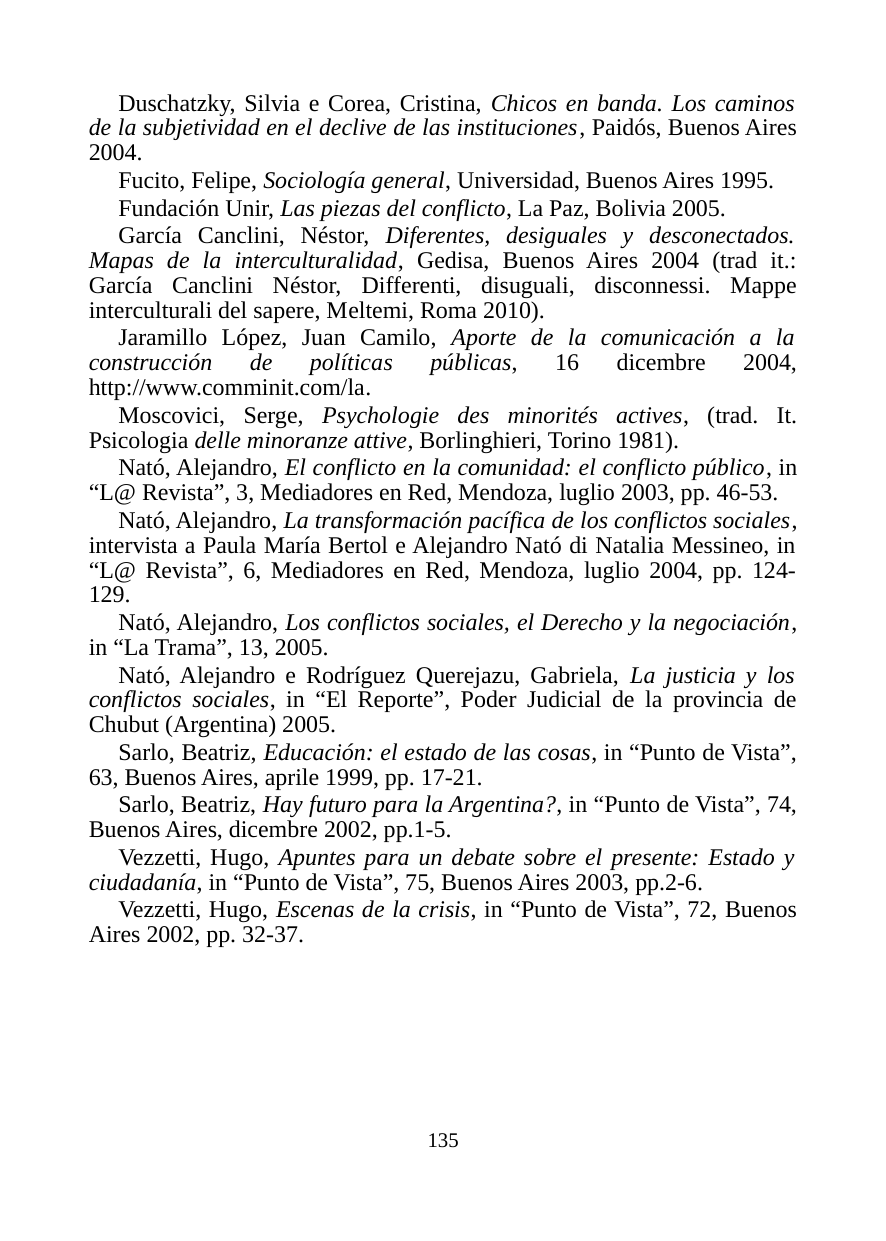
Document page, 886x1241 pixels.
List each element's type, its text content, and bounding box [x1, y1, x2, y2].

text Fundación Unir, Las piezas del conflicto, La Paz, Bolivia 2005. [88, 193, 797, 221]
text Duschatzky, Silvia e Corea, Cristina, Chicos en banda. Los caminos de la subjetividad en el declive de las instituciones, Paidós, Buenos Aires 2004. [88, 88, 797, 166]
text Sarlo, Beatriz, Educación: el estado de las cosas, in “Punto de Vista”, 63, Buenos Aires, aprile 1999, pp. 17-21. [88, 738, 797, 791]
text García Canclini, Néstor, Diferentes, desiguales y desconectados. Mapas de la interculturalidad, Gedisa, Buenos Aires 2004 (trad it.: García Canclini Néstor, Differenti, disuguali, disconnessi. Mappe interculturali del sapere, Meltemi, Roma 2010). [88, 221, 797, 323]
text Moscovici, Serge, Psychologie des minorités actives, (trad. It. Psicologia delle minoranze attive, Borlinghieri, Torino 1981). [88, 401, 797, 453]
text Fucito, Felipe, Sociología general, Universidad, Buenos Aires 1995. [88, 166, 797, 193]
text Vezzetti, Hugo, Escenas de la crisis, in “Punto de Vista”, 72, Buenos Aires 2002, pp. 32-37. [88, 896, 797, 948]
text Sarlo, Beatriz, Hay futuro para la Argentina?, in “Punto de Vista”, 74, Buenos Aires, dicembre 2002, pp.1-5. [88, 791, 797, 843]
text Vezzetti, Hugo, Apuntes para un debate sobre el presente: Estado y ciudadanía, in “Punto de Vista”, 75, Buenos Aires 2003, pp.2-6. [88, 843, 797, 896]
text Jaramillo López, Juan Camilo, Aporte de la comunicación a la construcción de políticas públicas, 16 dicembre 2004, http://www.comminit.com/la. [88, 323, 797, 401]
text Nató, Alejandro, El conflicto en la comunidad: el conflicto público, in “L@ Revista”, 3, Mediadores en Red, Mendoza, luglio 2003, pp. 46-53. [88, 453, 797, 506]
text Nató, Alejandro, La transformación pacífica de los conflictos sociales, intervista a Paula María Bertol e Alejandro Nató di Natalia Messineo, in “L@ Revista”, 6, Mediadores en Red, Mendoza, luglio 2004, pp. 124-129. [88, 506, 797, 608]
text Nató, Alejandro e Rodríguez Querejazu, Gabriela, La justicia y los conflictos sociales, in “El Reporte”, Poder Judicial de la provincia de Chubut (Argentina) 2005. [88, 661, 797, 738]
text Nató, Alejandro, Los conflictos sociales, el Derecho y la negociación, in “La Trama”, 13, 2005. [88, 608, 797, 661]
